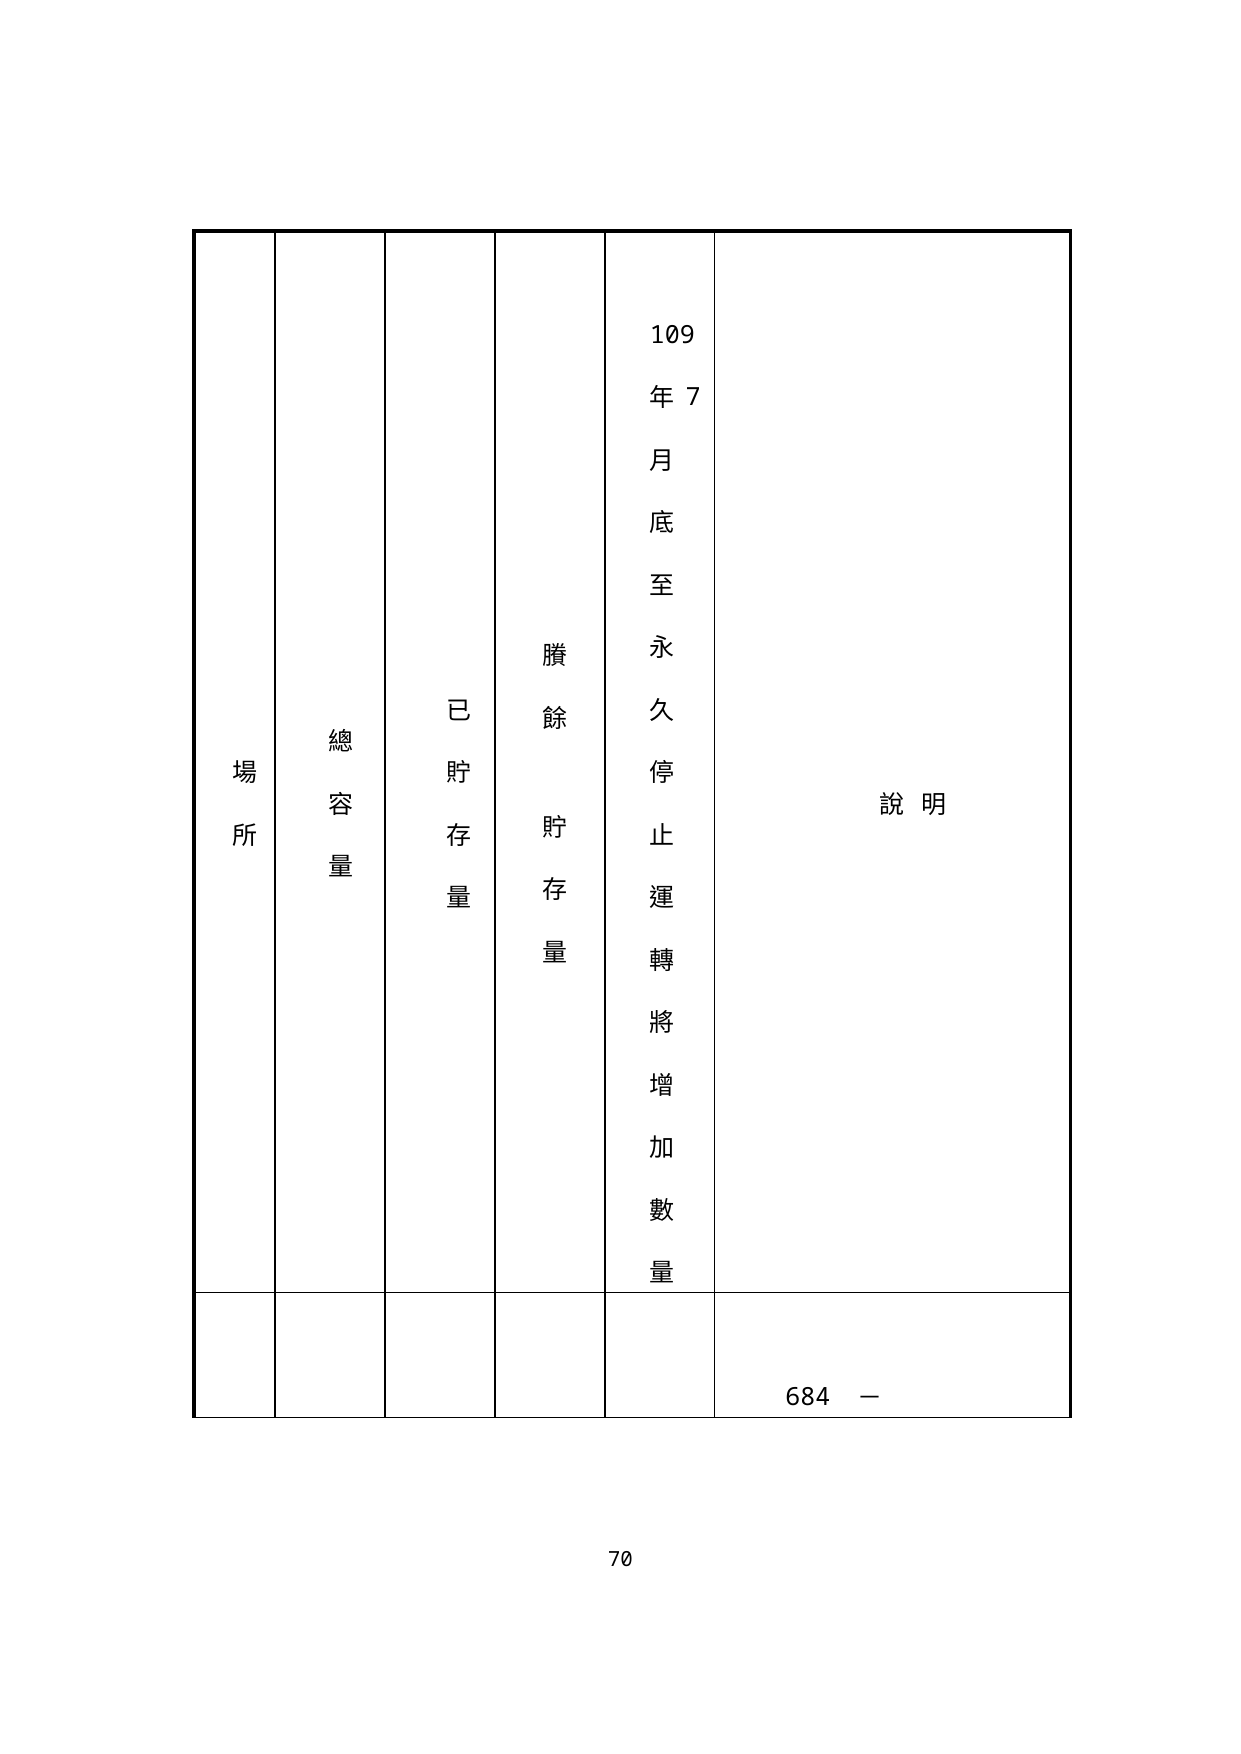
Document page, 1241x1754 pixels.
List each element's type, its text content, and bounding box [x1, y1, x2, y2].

table_cell 684－ [715, 1293, 1069, 1417]
table_cell [496, 1293, 604, 1417]
table_header 說明 [715, 233, 1069, 1292]
table_cell [276, 1293, 384, 1417]
table_header 109年7月底至永久停止運轉將增加數量 [606, 233, 714, 1292]
table_header 賸餘 貯存量 [496, 233, 604, 1292]
table_cell [386, 1293, 494, 1417]
table_header 已貯存量 [386, 233, 494, 1292]
table_cell [606, 1293, 714, 1417]
table_cell [196, 1293, 274, 1417]
table_header 總容量 [276, 233, 384, 1292]
table_header 場所 [196, 233, 274, 1292]
